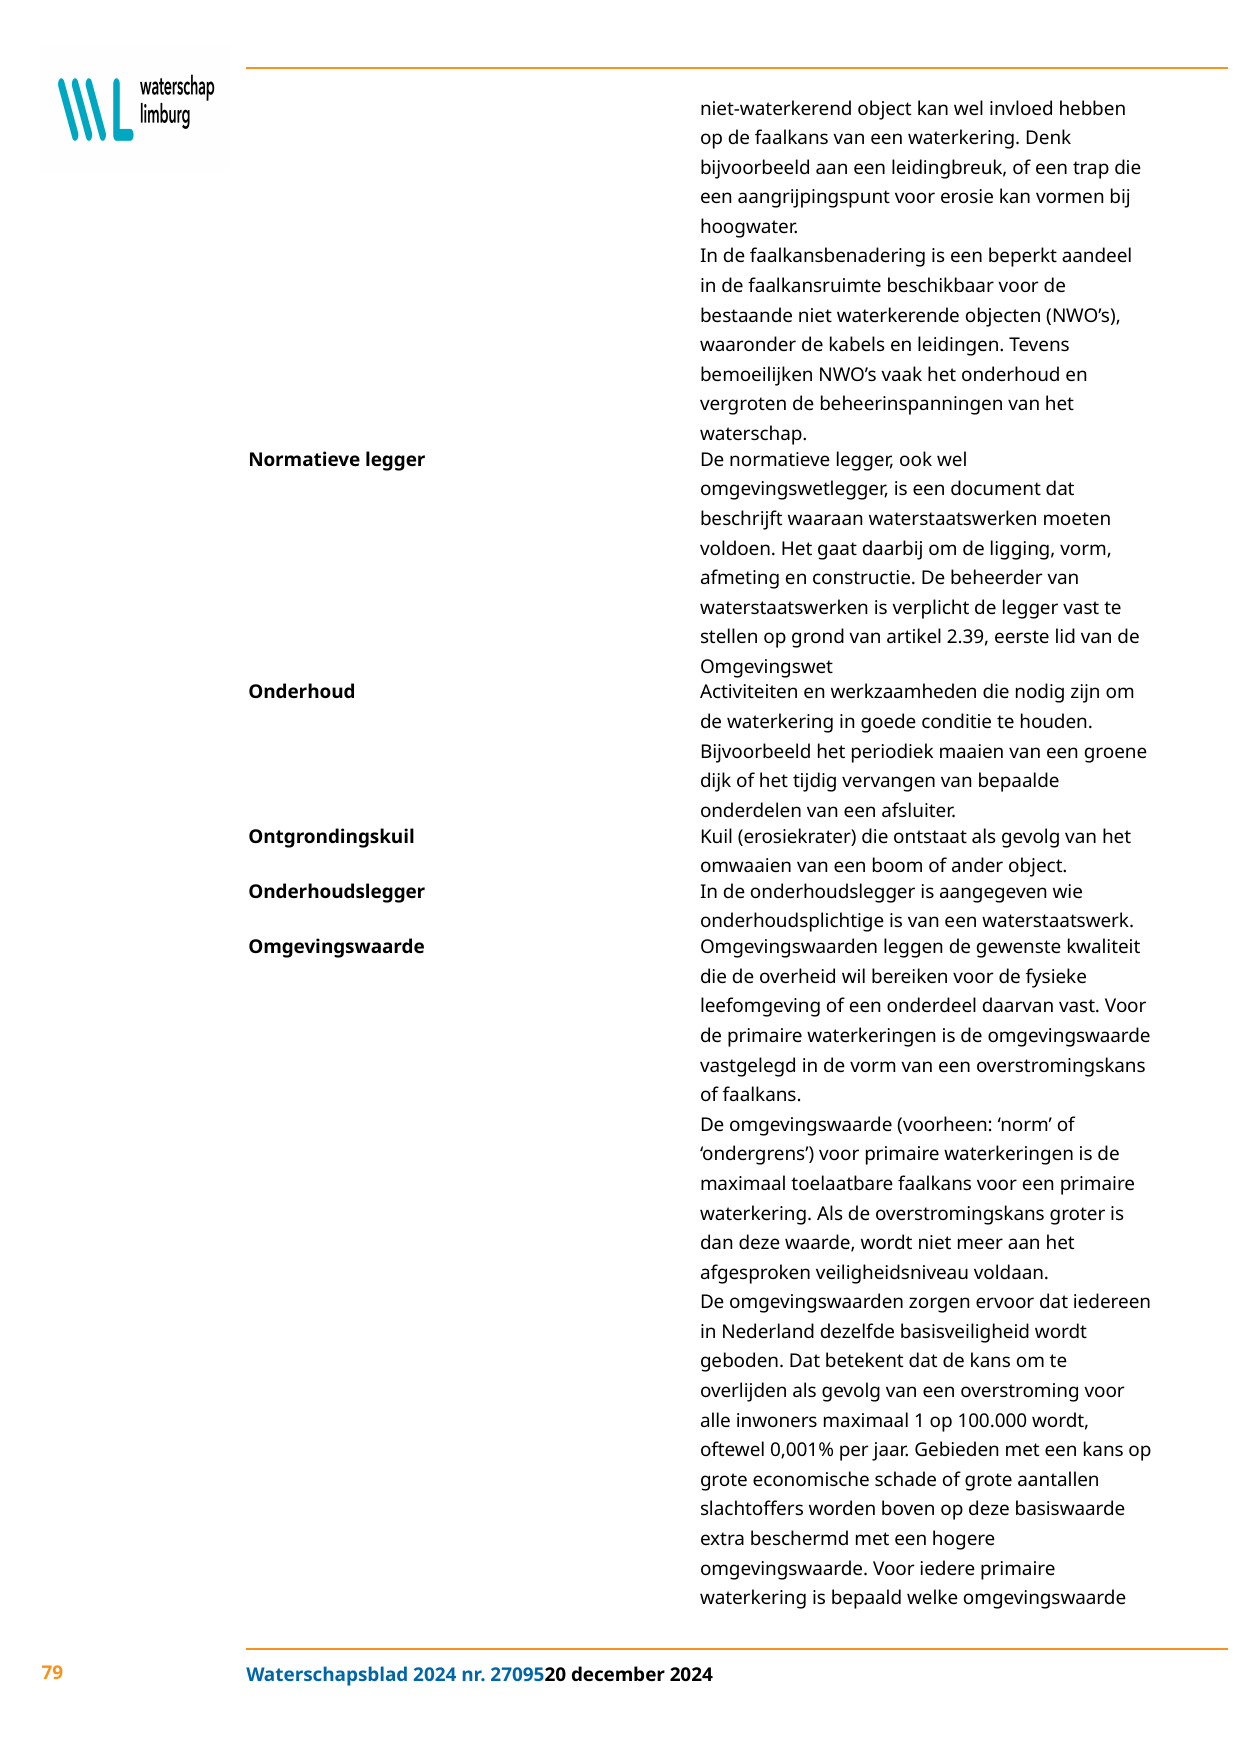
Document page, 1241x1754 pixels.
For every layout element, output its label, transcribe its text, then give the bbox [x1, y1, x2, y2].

table_cell [248, 95, 700, 446]
table_cell Kuil (erosiekrater) die ontstaat als gevolg van het omwaaien van een boom of ander object. [700, 823, 1152, 878]
table_cell Omgevingswaarden leggen de gewenste kwaliteit die de overheid wil bereiken voor de fysieke leefomgeving of een onderdeel daarvan vast. Voor de primaire waterkeringen is de omgevingswaarde vastgelegd in de vorm van een overstromingskans of faalkans. De omgevingswaarde (voorheen: ‘norm’ of ‘ondergrens’) voor primaire waterkeringen is de maximaal toelaatbare faalkans voor een primaire waterkering. Als de overstromingskans groter is dan deze waarde, wordt niet meer aan het afgesproken veiligheidsniveau voldaan. De omgevingswaarden zorgen ervoor dat iedereen in Nederland dezelfde basisveiligheid wordt geboden. Dat betekent dat de kans om te overlijden als gevolg van een overstroming voor alle inwoners maximaal 1 op 100.000 wordt, oftewel 0,001% per jaar. Gebieden met een kans op grote economische schade of grote aantallen slachtoffers worden boven op deze basiswaarde extra beschermd met een hogere omgevingswaarde. Voor iedere primaire waterkering is bepaald welke omgevingswaarde [700, 934, 1152, 1610]
table_cell De normatieve legger, ook wel omgevingswetlegger, is een document dat beschrijft waaraan waterstaatswerken moeten voldoen. Het gaat daarbij om de ligging, vorm, afmeting en constructie. De beheerder van waterstaatswerken is verplicht de legger vast te stellen op grond van artikel 2.39, eerste lid van de Omgevingswet [700, 446, 1152, 679]
table_cell Onderhoudslegger [248, 878, 700, 933]
table_cell Ontgrondingskuil [248, 823, 700, 878]
table_cell Onderhoud [248, 679, 700, 823]
table_cell Omgevingswaarde [248, 934, 700, 1610]
table_cell Activiteiten en werkzaamheden die nodig zijn om de waterkering in goede conditie te houden. Bijvoorbeeld het periodiek maaien van een groene dijk of het tijdig vervangen van bepaalde onderdelen van een afsluiter. [700, 679, 1152, 823]
picture [41, 47, 231, 172]
table_cell niet-waterkerend object kan wel invloed hebben op de faalkans van een waterkering. Denk bijvoorbeeld aan een leidingbreuk, of een trap die een aangrijpingspunt voor erosie kan vormen bij hoogwater. In de faalkansbenadering is een beperkt aandeel in de faalkansruimte beschikbaar voor de bestaande niet waterkerende objecten (NWO’s), waaronder de kabels en leidingen. Tevens bemoeilijken NWO’s vaak het onderhoud en vergroten de beheerinspanningen van het waterschap. [700, 95, 1152, 446]
table_cell Normatieve legger [248, 446, 700, 679]
table_cell In de onderhoudslegger is aangegeven wie onderhoudsplichtige is van een waterstaatswerk. [700, 878, 1152, 933]
